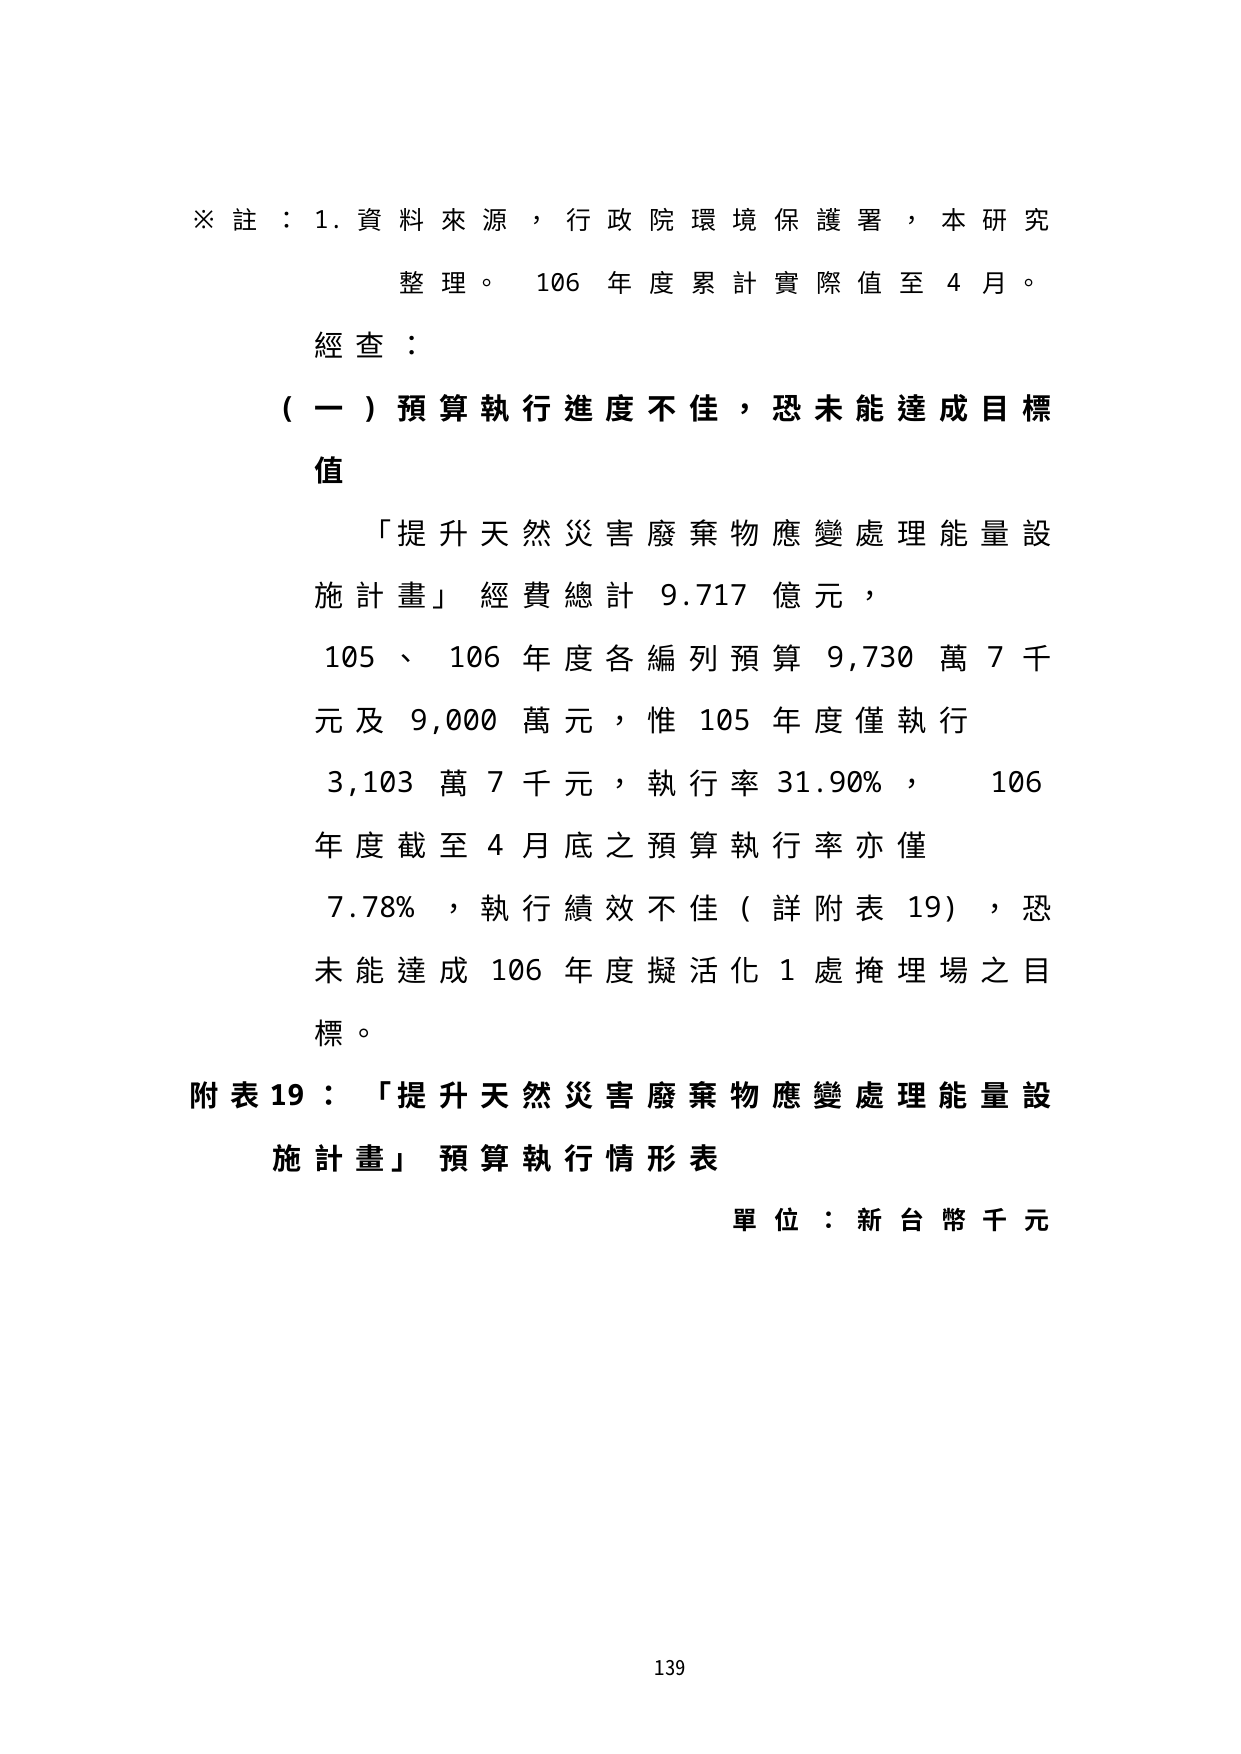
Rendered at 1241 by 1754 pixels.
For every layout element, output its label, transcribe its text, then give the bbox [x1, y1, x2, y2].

text 經查： [242, 302, 1058, 365]
text 「提升天然災害廢棄物應變處理能量設施計畫」經費總計9.717億元，105、106年度各編列預算9,730萬7千元及9,000萬元，惟105年度僅執行3,103萬7千元，執行率31.90%， 106年度截至4月底之預算執行率亦僅7.78%，執行績效不佳(詳附表19)，恐未能達成106年度擬活化1處掩埋場之目標。 [271, 490, 1058, 1052]
text (一)預算執行進度不佳，恐未能達成目標值 [242, 365, 1058, 490]
text 附表19：「提升天然災害廢棄物應變處理能量設施計畫」預算執行情形表 [124, 1052, 1058, 1177]
text 單位：新台幣千元 [124, 1177, 1058, 1240]
text ※註：1.資料來源，行政院環境保護署，本研究整理。106年度累計實際值至4月。 [182, 177, 1058, 302]
